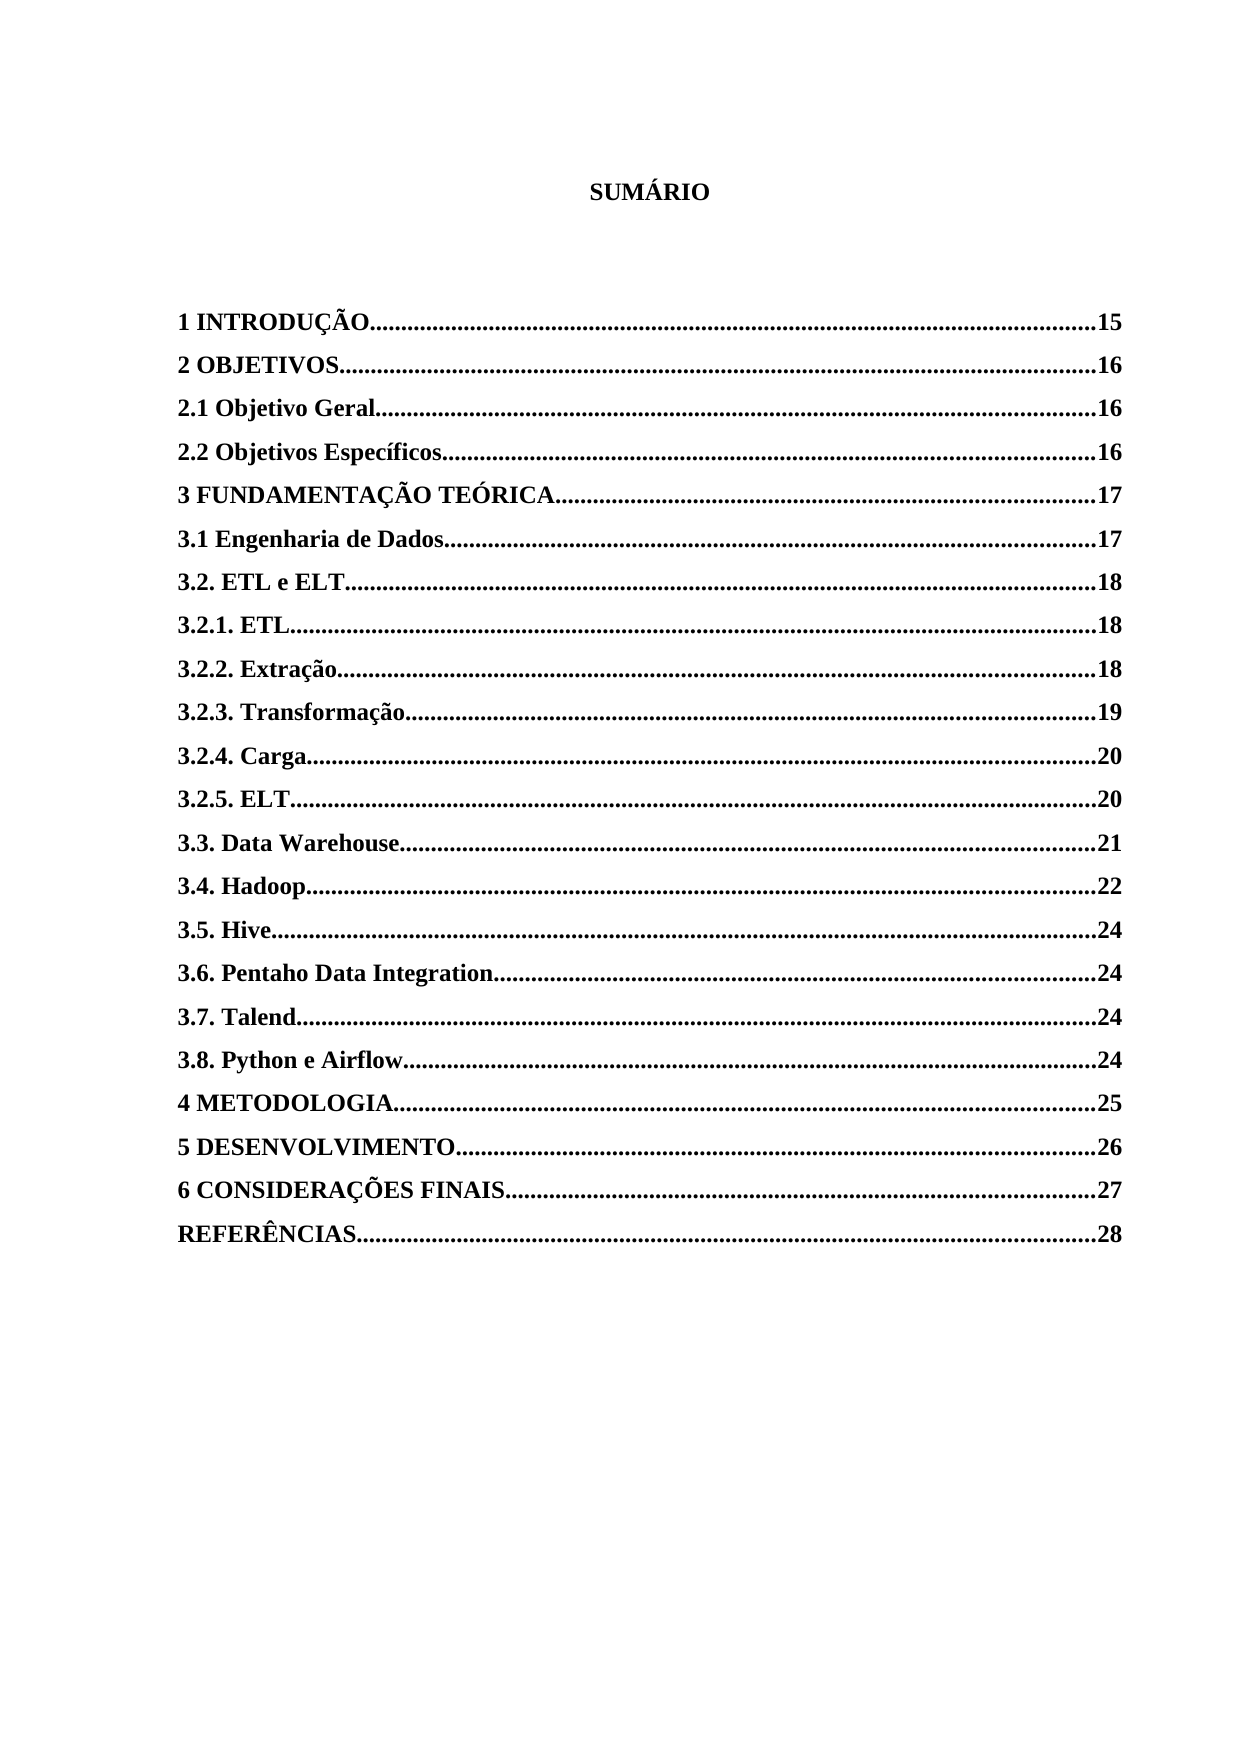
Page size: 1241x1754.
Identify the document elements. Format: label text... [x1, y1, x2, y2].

text 3.2.2. Extração 18 [177, 654, 1122, 683]
text 2 OBJETIVOS 16 [177, 350, 1122, 379]
text 3.1 Engenharia de Dados 17 [177, 524, 1122, 552]
text 2.2 Objetivos Específicos 16 [177, 437, 1122, 466]
text 3.4. Hadoop 22 [177, 871, 1122, 900]
text SUMÁRIO [177, 177, 1122, 206]
text 3.2.5. ELT 20 [177, 784, 1122, 813]
text 3.7. Talend 24 [177, 1002, 1122, 1030]
text 3.2.1. ETL 18 [177, 611, 1122, 639]
text 4 METODOLOGIA 25 [177, 1088, 1122, 1117]
text 1 INTRODUÇÃO 15 [177, 307, 1122, 335]
text 3.3. Data Warehouse 21 [177, 828, 1122, 857]
text 3 FUNDAMENTAÇÃO TEÓRICA 17 [177, 480, 1122, 509]
text 6 CONSIDERAÇÕES FINAIS 27 [177, 1175, 1122, 1204]
text 3.2. ETL e ELT 18 [177, 567, 1122, 596]
text REFERÊNCIAS 28 [177, 1219, 1122, 1247]
text 5 DESENVOLVIMENTO 26 [177, 1132, 1122, 1161]
text 3.5. Hive 24 [177, 915, 1122, 943]
text 3.2.4. Carga 20 [177, 741, 1122, 770]
text 3.8. Python e Airflow 24 [177, 1045, 1122, 1074]
text 3.2.3. Transformação 19 [177, 697, 1122, 726]
text 2.1 Objetivo Geral 16 [177, 393, 1122, 422]
text 3.6. Pentaho Data Integration 24 [177, 958, 1122, 987]
